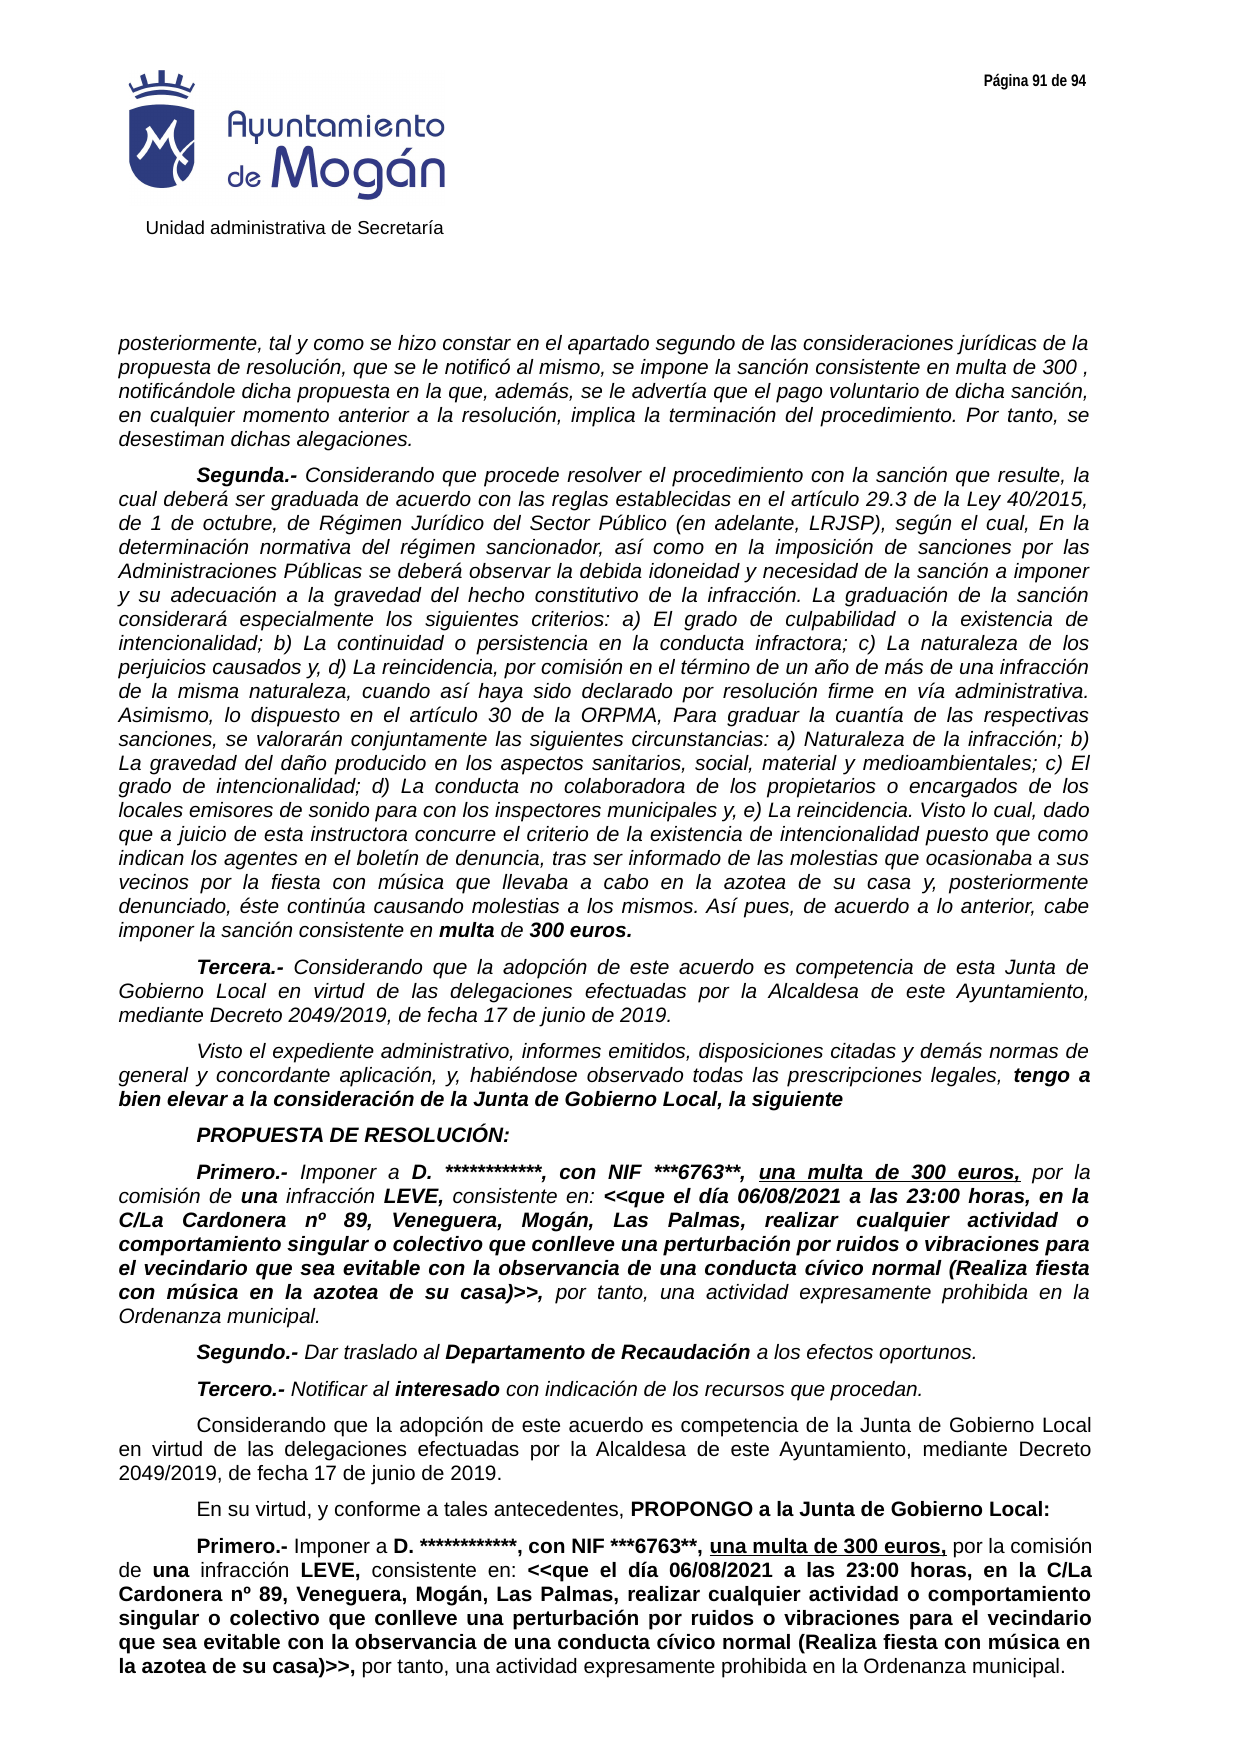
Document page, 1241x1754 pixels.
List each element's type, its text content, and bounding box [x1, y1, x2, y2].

text En su virtud, y conforme a tales antecedentes, PROPONGO a la Junta de Gobierno Local: [118, 1497, 1092, 1521]
text Visto el expediente administrativo, informes emitidos, disposiciones citadas y demás normas de general y concordante aplicación, y, habiéndose observado todas las prescripciones legales, tengo a bien elevar a la consideración de la Junta de Gobierno Local, la siguiente [118, 1039, 1092, 1111]
picture [128, 70, 445, 206]
text Segunda.- Considerando que procede resolver el procedimiento con la sanción que resulte, la cual deberá ser graduada de acuerdo con las reglas establecidas en el artículo 29.3 de la Ley 40/2015, de 1 de octubre, de Régimen Jurídico del Sector Público (en adelante, LRJSP), según el cual, En la determinación normativa del régimen sancionador, así como en la imposición de sanciones por las Administraciones Públicas se deberá observar la debida idoneidad y necesidad de la sanción a imponer y su adecuación a la gravedad del hecho constitutivo de la infracción. La graduación de la sanción considerará especialmente los siguientes criterios: a) El grado de culpabilidad o la existencia de intencionalidad; b) La continuidad o persistencia en la conducta infractora; c) La naturaleza de los perjuicios causados y, d) La reincidencia, por comisión en el término de un año de más de una infracción de la misma naturaleza, cuando así haya sido declarado por resolución firme en vía administrativa. Asimismo, lo dispuesto en el artículo 30 de la ORPMA, Para graduar la cuantía de las respectivas sanciones, se valorarán conjuntamente las siguientes circunstancias: a) Naturaleza de la infracción; b) La gravedad del daño producido en los aspectos sanitarios, social, material y medioambientales; c) El grado de intencionalidad; d) La conducta no colaboradora de los propietarios o encargados de los locales emisores de sonido para con los inspectores municipales y, e) La reincidencia. Visto lo cual, dado que a juicio de esta instructora concurre el criterio de la existencia de intencionalidad puesto que como indican los agentes en el boletín de denuncia, tras ser informado de las molestias que ocasionaba a sus vecinos por la fiesta con música que llevaba a cabo en la azotea de su casa y, posteriormente denunciado, éste continúa causando molestias a los mismos. Así pues, de acuerdo a lo anterior, cabe imponer la sanción consistente en multa de 300 euros. [118, 463, 1092, 942]
text posteriormente, tal y como se hizo constar en el apartado segundo de las consideraciones jurídicas de la propuesta de resolución, que se le notificó al mismo, se impone la sanción consistente en multa de 300 , notificándole dicha propuesta en la que, además, se le advertía que el pago voluntario de dicha sanción, en cualquier momento anterior a la resolución, implica la terminación del procedimiento. Por tanto, se desestiman dichas alegaciones. [118, 331, 1092, 450]
text Considerando que la adopción de este acuerdo es competencia de la Junta de Gobierno Local en virtud de las delegaciones efectuadas por la Alcaldesa de este Ayuntamiento, mediante Decreto 2049/2019, de fecha 17 de junio de 2019. [118, 1413, 1092, 1485]
text Tercero.- Notificar al interesado con indicación de los recursos que procedan. [118, 1376, 1092, 1400]
text Tercera.- Considerando que la adopción de este acuerdo es competencia de esta Junta de Gobierno Local en virtud de las delegaciones efectuadas por la Alcaldesa de este Ayuntamiento, mediante Decreto 2049/2019, de fecha 17 de junio de 2019. [118, 954, 1092, 1026]
text Primero.- Imponer a D. ************, con NIF ***6763**, una multa de 300 euros, por la comisión de una infracción LEVE, consistente en: <<que el día 06/08/2021 a las 23:00 horas, en la C/La Cardonera nº 89, Veneguera, Mogán, Las Palmas, realizar cualquier actividad o comportamiento singular o colectivo que conlleve una perturbación por ruidos o vibraciones para el vecindario que sea evitable con la observancia de una conducta cívico normal (Realiza fiesta con música en la azotea de su casa)>>, por tanto, una actividad expresamente prohibida en la Ordenanza municipal. [118, 1160, 1092, 1327]
text Primero.- Imponer a D. ************, con NIF ***6763**, una multa de 300 euros, por la comisión de una infracción LEVE, consistente en: <<que el día 06/08/2021 a las 23:00 horas, en la C/La Cardonera nº 89, Veneguera, Mogán, Las Palmas, realizar cualquier actividad o comportamiento singular o colectivo que conlleve una perturbación por ruidos o vibraciones para el vecindario que sea evitable con la observancia de una conducta cívico normal (Realiza fiesta con música en la azotea de su casa)>>, por tanto, una actividad expresamente prohibida en la Ordenanza municipal. [118, 1534, 1092, 1677]
text Segundo.- Dar traslado al Departamento de Recaudación a los efectos oportunos. [118, 1340, 1092, 1364]
text PROPUESTA DE RESOLUCIÓN: [118, 1123, 1092, 1147]
